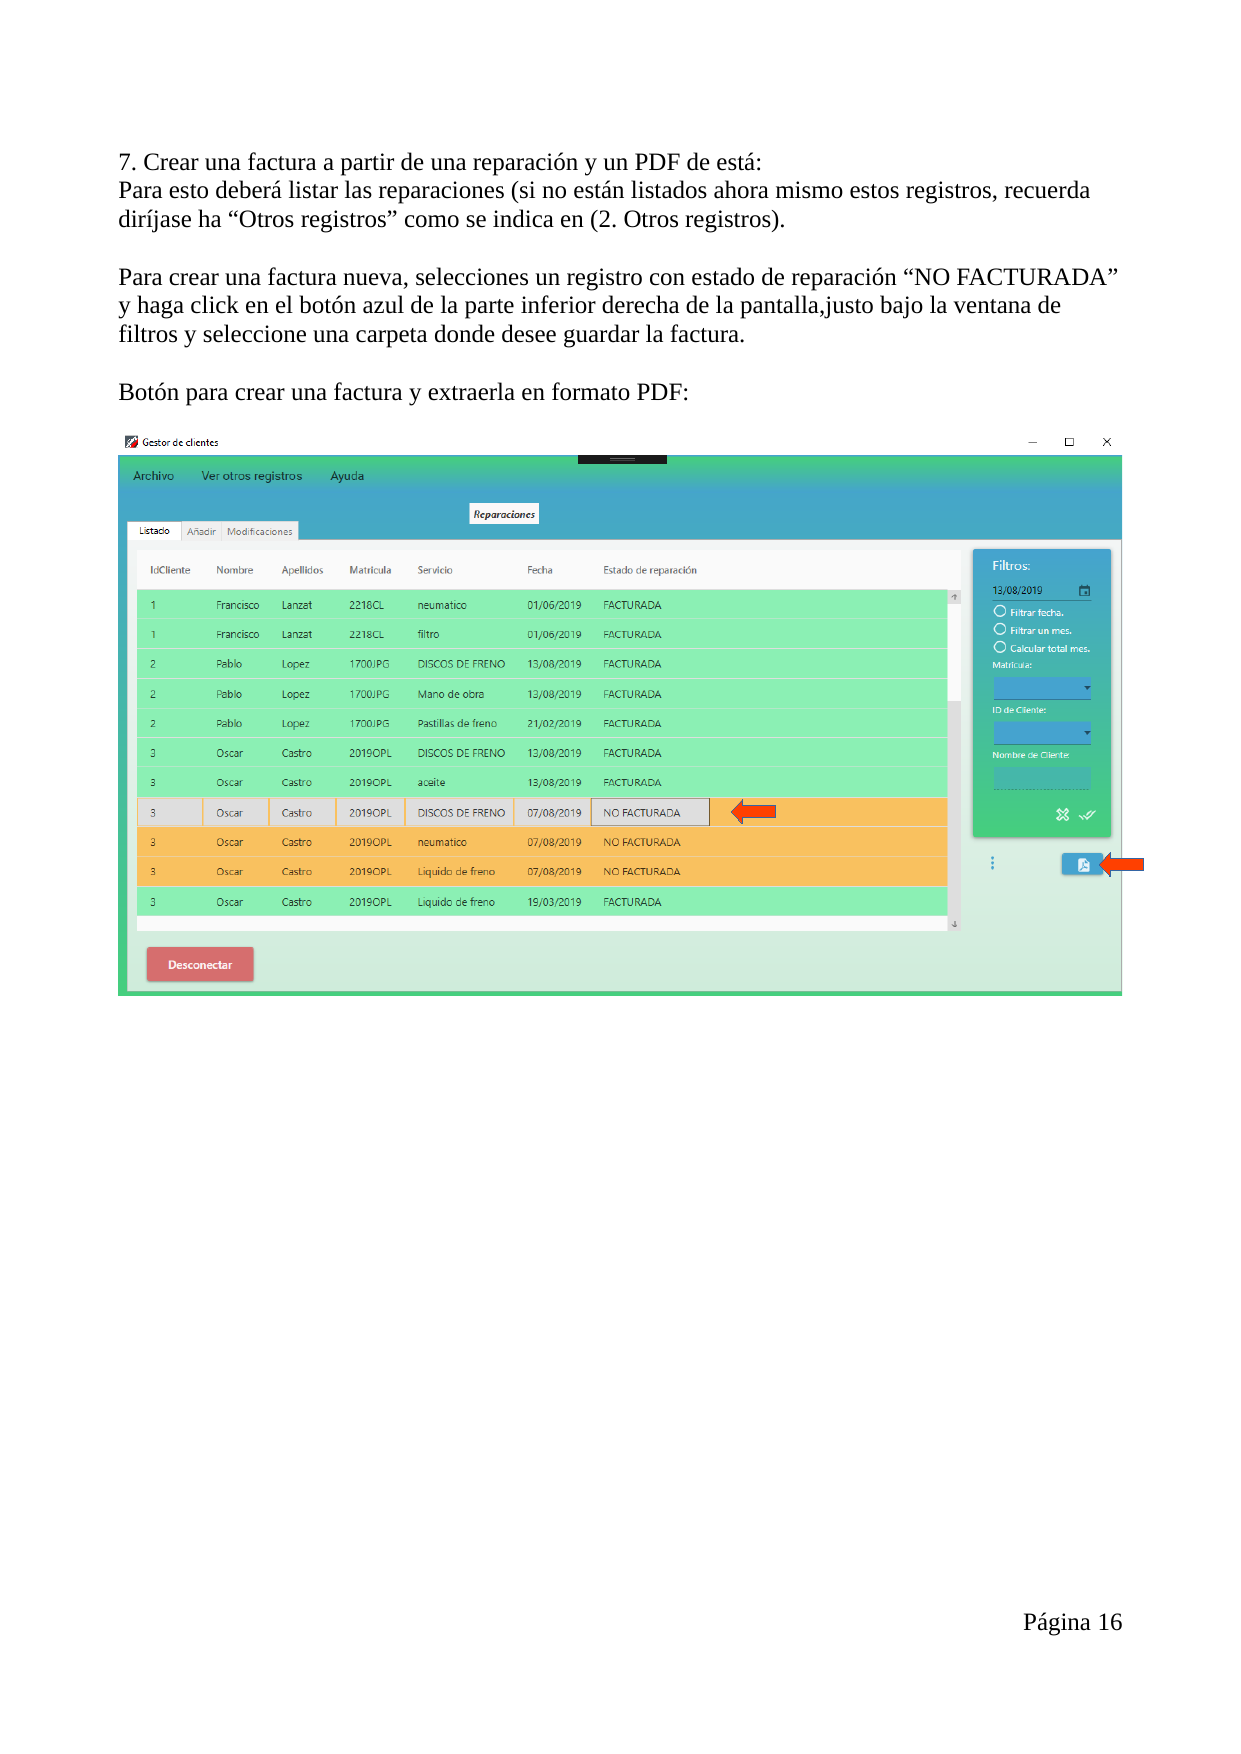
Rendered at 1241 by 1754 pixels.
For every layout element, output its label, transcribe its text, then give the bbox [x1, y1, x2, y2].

text Para esto deberá listar las reparaciones (si no están listados ahora mismo estos registros, recuerda diríjase ha “Otros registros” como se indica en (2. Otros registros). [118, 176, 1122, 233]
text y haga click en el botón azul de la parte inferior derecha de la pantalla,justo bajo la ventana de filtros y seleccione una carpeta donde desee guardar la factura. [118, 291, 1122, 348]
text Para crear una factura nueva, selecciones un registro con estado de reparación “NO FACTURADA” [118, 262, 1122, 291]
picture [118, 434, 1123, 996]
text 7. Crear una factura a partir de una reparación y un PDF de está: [118, 147, 1122, 176]
text Botón para crear una factura y extraerla en formato PDF: [118, 377, 1122, 406]
